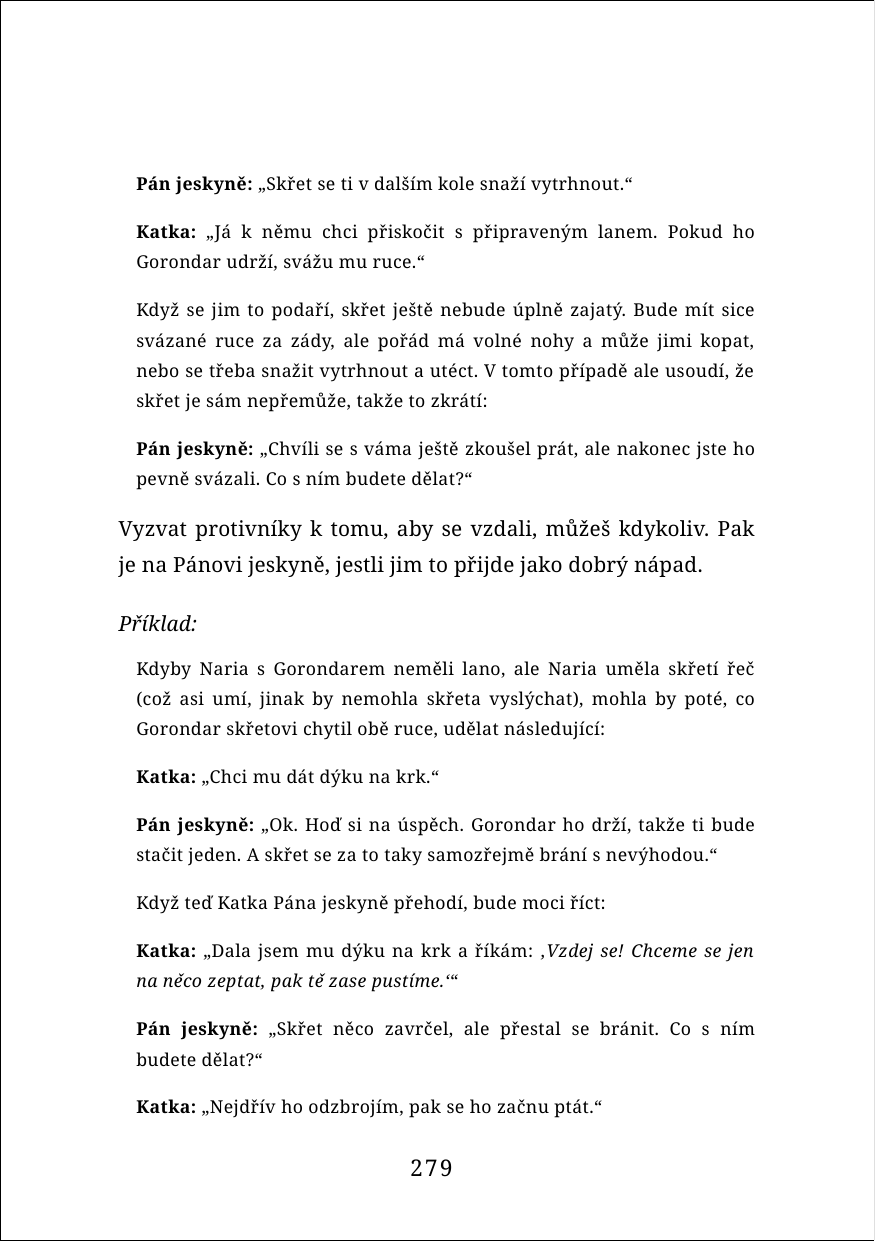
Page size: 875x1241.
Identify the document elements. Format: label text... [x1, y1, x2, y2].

text Kdyby Naria s Gorondarem neměli lano, ale Naria uměla skřetí řeč (což asi umí, jinak by nemohla skřeta vyslýchat), mohla by poté, co Gorondar skřetovi chytil obě ruce, udělat následující: [136, 656, 756, 741]
text Když se jim to podaří, skřet ještě nebude úplně zajatý. Bude mít sice svázané ruce za zády, ale pořád má volné nohy a může jimi kopat, nebo se třeba snažit vytrhnout a utéct. V tomto případě ale usoudí, že skřet je sám nepřemůže, takže to zkrátí: [136, 298, 756, 413]
text Katka: „Chci mu dát dýku na krk.“ [136, 765, 756, 789]
text Když teď Katka Pána jeskyně přehodí, bude moci říct: [136, 891, 756, 915]
text Pán jeskyně: „Ok. Hoď si na úspěch. Gorondar ho drží, takže ti bude stačit jeden. A skřet se za to taky samozřejmě brání s nevýhodou.“ [136, 813, 756, 867]
text Pán jeskyně: „Skřet něco zavrčel, ale přestal se bránit. Co s ním budete dělat?“ [136, 1017, 756, 1071]
text Katka: „Nejdřív ho odzbrojím, pak se ho začnu ptát.“ [136, 1095, 756, 1119]
text Pán jeskyně: „Skřet se ti v dalším kole snaží vytrhnout.“ [136, 172, 756, 196]
text Vyzvat protivníky k tomu, aby se vzdali, můžeš kdykoliv. Pak je na Pánovi jeskyně, jestli jim to přijde jako dobrý nápad. [118, 514, 756, 578]
text Katka: „Dala jsem mu dýku na krk a říkám: ‚Vzdej se! Chceme se jen na něco zeptat, pak tě zase pustíme.‘“ [136, 939, 756, 993]
text Příklad: [118, 609, 756, 638]
text Pán jeskyně: „Chvíli se s váma ještě zkoušel prát, ale nakonec jste ho pevně svázali. Co s ním budete dělat?“ [136, 436, 756, 491]
text Katka: „Já k němu chci přiskočit s připraveným lanem. Pokud ho Gorondar udrží, svážu mu ruce.“ [136, 220, 756, 274]
